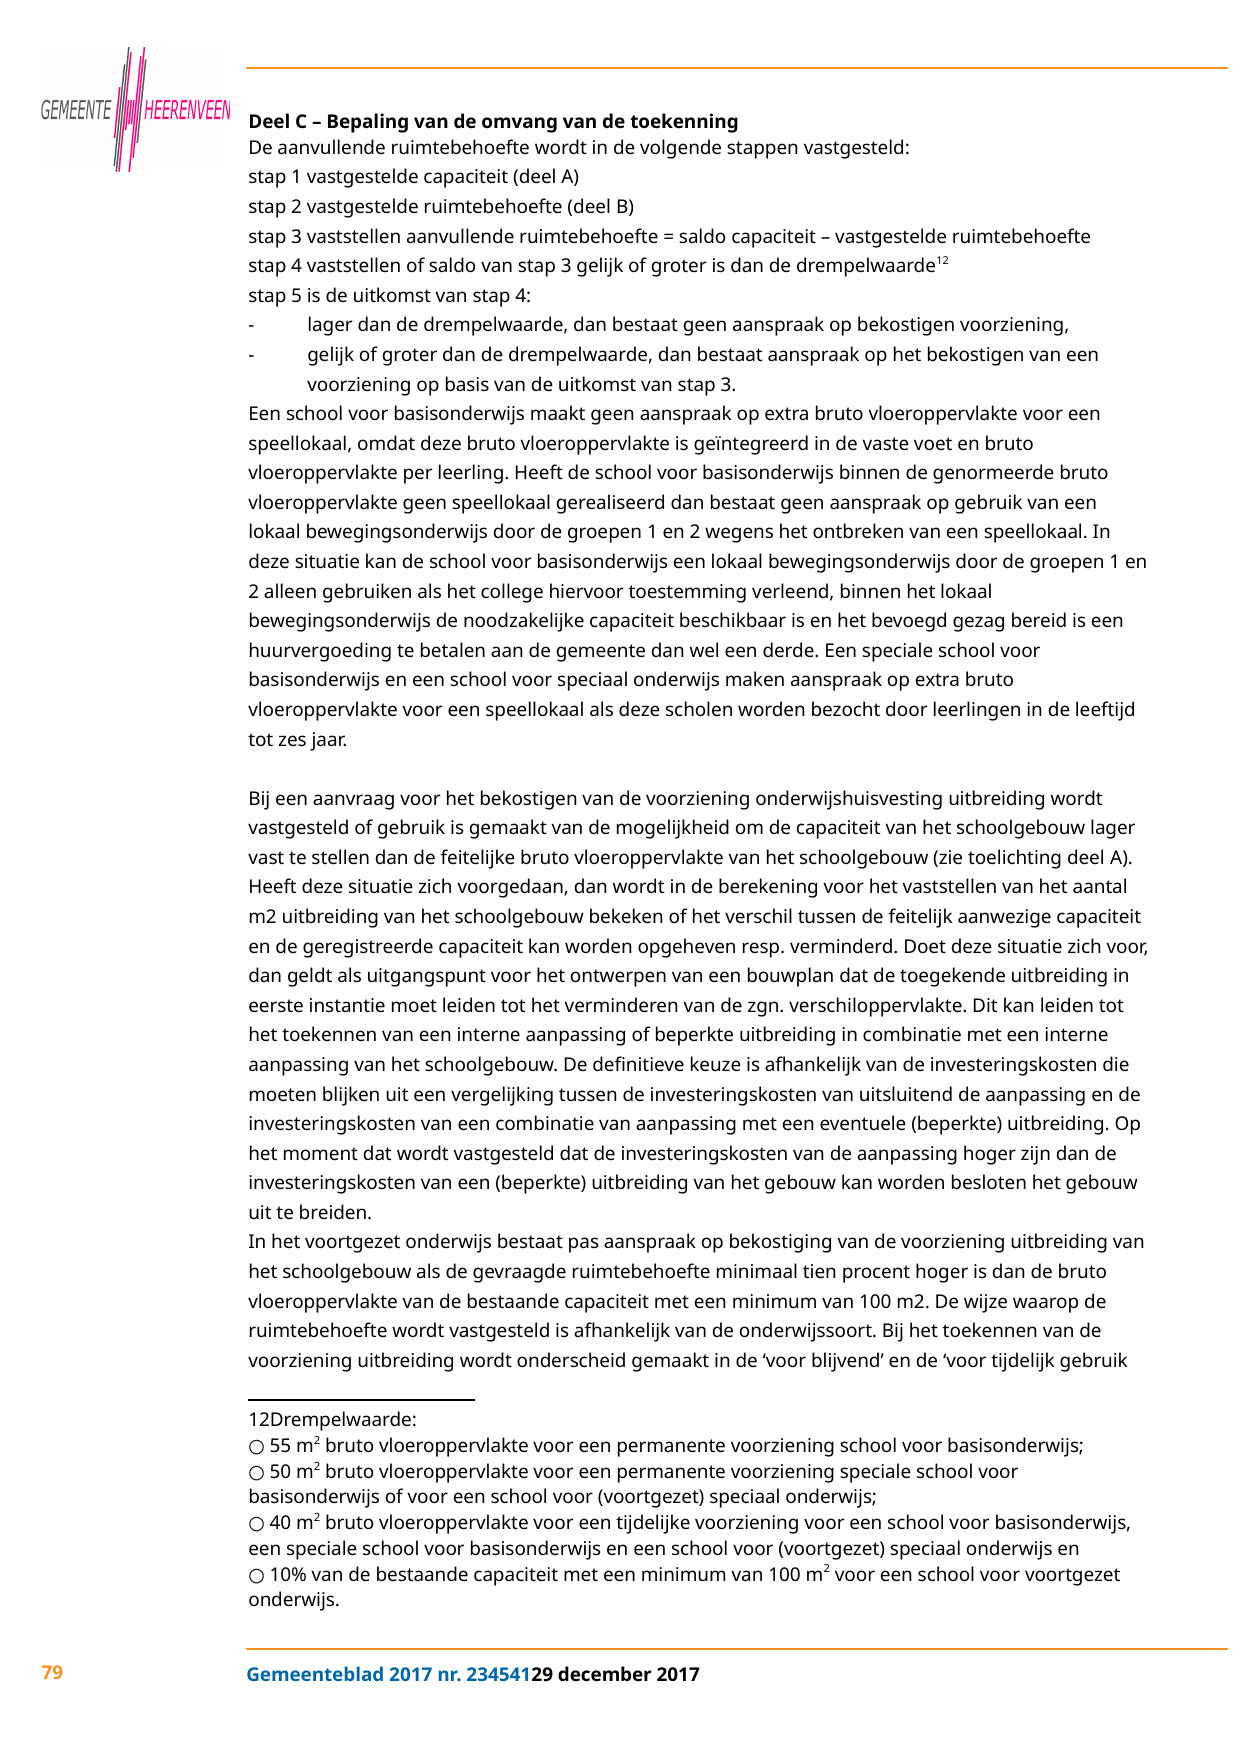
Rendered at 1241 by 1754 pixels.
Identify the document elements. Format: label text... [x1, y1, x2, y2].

list lager dan de drempelwaarde, dan bestaat geen aanspraak op bekostigen voorziening, [248, 312, 1152, 337]
text De aanvullende ruimtebehoefte wordt in de volgende stappen vastgesteld: [248, 134, 1152, 160]
text ○ 55 m2 bruto vloeroppervlakte voor een permanente voorziening school voor basisonderwijs; [248, 1432, 1152, 1458]
text Drempelwaarde: [248, 1406, 1152, 1432]
text stap 5 is de uitkomst van stap 4: [248, 282, 1152, 308]
list gelijk of groter dan de drempelwaarde, dan bestaat aanspraak op het bekostigen van een voorziening op basis van de uitkomst van stap 3. [248, 341, 1152, 397]
text In het voortgezet onderwijs bestaat pas aanspraak op bekostiging van de voorziening uitbreiding van het schoolgebouw als de gevraagde ruimtebehoefte minimaal tien procent hoger is dan de bruto vloeroppervlakte van de bestaande capaciteit met een minimum van 100 m2. De wijze waarop de ruimtebehoefte wordt vastgesteld is afhankelijk van de onderwijssoort. Bij het toekennen van de voorziening uitbreiding wordt onderscheid gemaakt in de ‘voor blijvend’ en de ‘voor tijdelijk gebruik [248, 1229, 1152, 1373]
text stap 4 vaststellen of saldo van stap 3 gelijk of groter is dan de drempelwaarde [248, 252, 1152, 278]
text Bij een aanvraag voor het bekostigen van de voorziening onderwijshuisvesting uitbreiding wordt vastgesteld of gebruik is gemaakt van de mogelijkheid om de capaciteit van het schoolgebouw lager vast te stellen dan de feitelijke bruto vloeroppervlakte van het schoolgebouw (zie toelichting deel A). Heeft deze situatie zich voorgedaan, dan wordt in de berekening voor het vaststellen van het aantal m2 uitbreiding van het schoolgebouw bekeken of het verschil tussen de feitelijk aanwezige capaciteit en de geregistreerde capaciteit kan worden opgeheven resp. verminderd. Doet deze situatie zich voor, dan geldt als uitgangspunt voor het ontwerpen van een bouwplan dat de toegekende uitbreiding in eerste instantie moet leiden tot het verminderen van de zgn. verschiloppervlakte. Dit kan leiden tot het toekennen van een interne aanpassing of beperkte uitbreiding in combinatie met een interne aanpassing van het schoolgebouw. De definitieve keuze is afhankelijk van de investeringskosten die moeten blijken uit een vergelijking tussen de investeringskosten van uitsluitend de aanpassing en de investeringskosten van een combinatie van aanpassing met een eventuele (beperkte) uitbreiding. Op het moment dat wordt vastgesteld dat de investeringskosten van de aanpassing hoger zijn dan de investeringskosten van een (beperkte) uitbreiding van het gebouw kan worden besloten het gebouw uit te breiden. [248, 785, 1152, 1225]
text Een school voor basisonderwijs maakt geen aanspraak op extra bruto vloeroppervlakte voor een speellokaal, omdat deze bruto vloeroppervlakte is geïntegreerd in de vaste voet en bruto vloeroppervlakte per leerling. Heeft de school voor basisonderwijs binnen de genormeerde bruto vloeroppervlakte geen speellokaal gerealiseerd dan bestaat geen aanspraak op gebruik van een lokaal bewegingsonderwijs door de groepen 1 en 2 wegens het ontbreken van een speellokaal. In deze situatie kan de school voor basisonderwijs een lokaal bewegingsonderwijs door de groepen 1 en 2 alleen gebruiken als het college hiervoor toestemming verleend, binnen het lokaal bewegingsonderwijs de noodzakelijke capaciteit beschikbaar is en het bevoegd gezag bereid is een huurvergoeding te betalen aan de gemeente dan wel een derde. Een speciale school voor basisonderwijs en een school voor speciaal onderwijs maken aanspraak op extra bruto vloeroppervlakte voor een speellokaal als deze scholen worden bezocht door leerlingen in de leeftijd tot zes jaar. [248, 400, 1152, 752]
text stap 2 vastgestelde ruimtebehoefte (deel B) [248, 193, 1152, 219]
picture [41, 47, 231, 172]
text ○ 10% van de bestaande capaciteit met een minimum van 100 m2 voor een school voor voortgezet onderwijs. [248, 1561, 1152, 1612]
text stap 1 vastgestelde capaciteit (deel A) [248, 164, 1152, 189]
text Deel C – Bepaling van de omvang van de toekenning [248, 108, 1152, 134]
text ○ 40 m2 bruto vloeroppervlakte voor een tijdelijke voorziening voor een school voor basisonderwijs, een speciale school voor basisonderwijs en een school voor (voortgezet) speciaal onderwijs en [248, 1509, 1152, 1561]
text ○ 50 m2 bruto vloeroppervlakte voor een permanente voorziening speciale school voor basisonderwijs of voor een school voor (voortgezet) speciaal onderwijs; [248, 1458, 1152, 1509]
text stap 3 vaststellen aanvullende ruimtebehoefte = saldo capaciteit – vastgestelde ruimtebehoefte [248, 223, 1152, 249]
